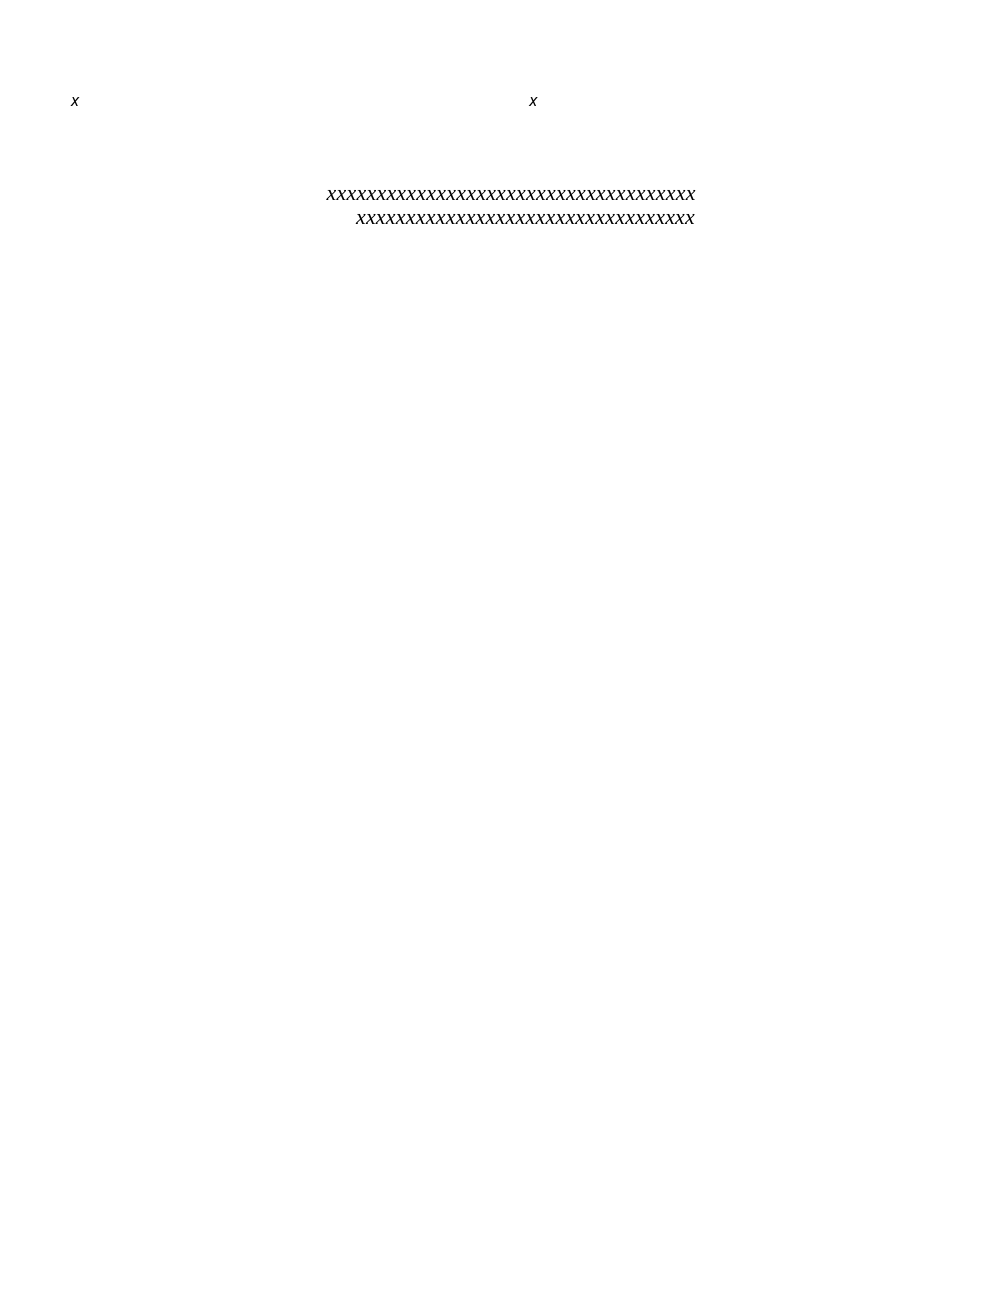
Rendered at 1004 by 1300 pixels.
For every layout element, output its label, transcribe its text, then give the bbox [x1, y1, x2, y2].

text xxxxxxxxxxxxxxxxxxxxxxxxxxxxxxxxxxxxxxxxxxxxxxxxxxxxxxxxxxxxxxxxxxxxxxx [326, 180, 706, 229]
